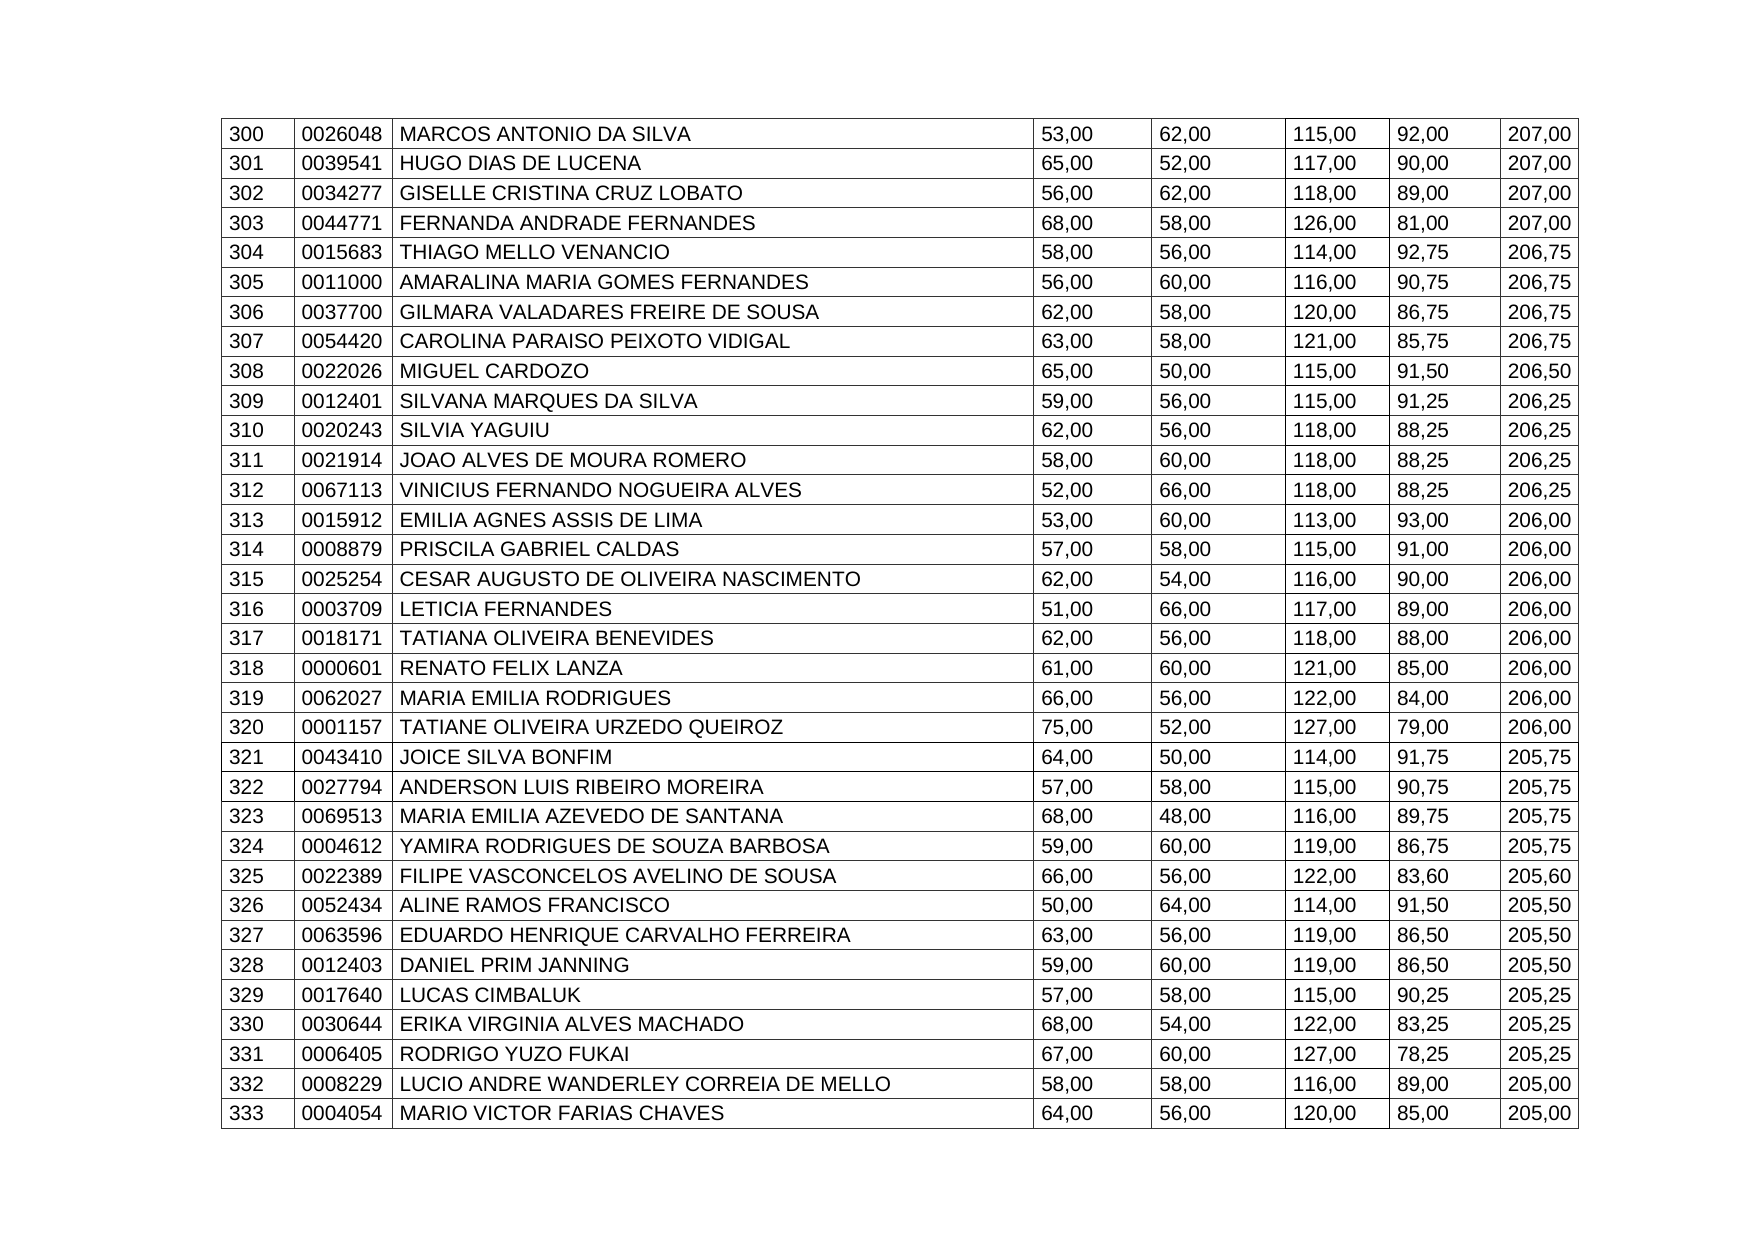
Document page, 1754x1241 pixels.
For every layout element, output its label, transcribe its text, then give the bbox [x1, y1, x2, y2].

table_cell EDUARDO HENRIQUE CARVALHO FERREIRA [393, 921, 1033, 949]
table_cell 53,00 [1034, 119, 1151, 148]
table_cell 327 [222, 921, 294, 949]
table_cell 91,50 [1390, 357, 1500, 385]
table_cell 207,00 [1501, 179, 1578, 207]
table_cell 52,00 [1152, 713, 1285, 742]
table_cell 205,75 [1501, 832, 1578, 860]
table_cell 0018171 [295, 624, 392, 652]
table_cell ANDERSON LUIS RIBEIRO MOREIRA [393, 772, 1033, 801]
table_cell 91,25 [1390, 386, 1500, 415]
table_cell 0039541 [295, 149, 392, 177]
table_cell 0022026 [295, 357, 392, 385]
table_cell 58,00 [1152, 297, 1285, 326]
table_cell 58,00 [1152, 327, 1285, 356]
table_cell 83,60 [1390, 861, 1500, 890]
table_cell 309 [222, 386, 294, 415]
table_cell LUCAS CIMBALUK [393, 980, 1033, 1009]
table_cell 332 [222, 1069, 294, 1098]
table_cell 56,00 [1152, 386, 1285, 415]
table_cell 330 [222, 1010, 294, 1038]
table_cell 60,00 [1152, 268, 1285, 296]
table_cell 117,00 [1286, 594, 1389, 623]
table_cell 83,25 [1390, 1010, 1500, 1038]
table_cell 331 [222, 1040, 294, 1068]
table_cell 323 [222, 802, 294, 831]
table_cell 325 [222, 861, 294, 890]
table_cell RENATO FELIX LANZA [393, 654, 1033, 682]
table_cell 0022389 [295, 861, 392, 890]
table_cell 118,00 [1286, 179, 1389, 207]
table_cell 122,00 [1286, 683, 1389, 712]
table_cell JOICE SILVA BONFIM [393, 743, 1033, 771]
table_cell FERNANDA ANDRADE FERNANDES [393, 208, 1033, 237]
table_cell 0011000 [295, 268, 392, 296]
table_cell 115,00 [1286, 772, 1389, 801]
table_cell DANIEL PRIM JANNING [393, 950, 1033, 979]
table_cell 54,00 [1152, 1010, 1285, 1038]
table_cell 92,00 [1390, 119, 1500, 148]
table_cell GILMARA VALADARES FREIRE DE SOUSA [393, 297, 1033, 326]
table_cell 54,00 [1152, 565, 1285, 593]
table_cell 310 [222, 416, 294, 445]
table_cell 206,25 [1501, 475, 1578, 504]
table_cell 64,00 [1034, 743, 1151, 771]
table_cell 0012403 [295, 950, 392, 979]
table_cell 60,00 [1152, 950, 1285, 979]
table_cell THIAGO MELLO VENANCIO [393, 238, 1033, 267]
table_cell 58,00 [1034, 446, 1151, 474]
table_cell 206,25 [1501, 446, 1578, 474]
table_cell 127,00 [1286, 1040, 1389, 1068]
table_cell 308 [222, 357, 294, 385]
table_cell 65,00 [1034, 357, 1151, 385]
table_cell 0012401 [295, 386, 392, 415]
table_cell 48,00 [1152, 802, 1285, 831]
table_cell 62,00 [1034, 624, 1151, 652]
table_cell 114,00 [1286, 238, 1389, 267]
table_cell 207,00 [1501, 119, 1578, 148]
table_cell 121,00 [1286, 327, 1389, 356]
table_cell 205,00 [1501, 1099, 1578, 1127]
table_cell 205,25 [1501, 1010, 1578, 1038]
table_cell 90,00 [1390, 149, 1500, 177]
table_cell 0004054 [295, 1099, 392, 1127]
table_cell 58,00 [1152, 772, 1285, 801]
table_cell HUGO DIAS DE LUCENA [393, 149, 1033, 177]
table_cell 63,00 [1034, 921, 1151, 949]
table_cell 68,00 [1034, 208, 1151, 237]
table_cell 85,00 [1390, 1099, 1500, 1127]
table_cell 206,75 [1501, 268, 1578, 296]
table_cell 205,75 [1501, 772, 1578, 801]
table_cell 91,00 [1390, 535, 1500, 563]
table_cell 116,00 [1286, 268, 1389, 296]
table_cell 66,00 [1152, 594, 1285, 623]
table_cell 56,00 [1034, 179, 1151, 207]
table_cell 121,00 [1286, 654, 1389, 682]
table_cell 59,00 [1034, 386, 1151, 415]
table_cell 206,00 [1501, 535, 1578, 563]
table_cell 89,75 [1390, 802, 1500, 831]
table_cell 303 [222, 208, 294, 237]
table_cell 65,00 [1034, 149, 1151, 177]
table_cell 57,00 [1034, 535, 1151, 563]
table_cell 88,25 [1390, 446, 1500, 474]
table_cell 206,75 [1501, 297, 1578, 326]
table_cell MARCOS ANTONIO DA SILVA [393, 119, 1033, 148]
table_cell CAROLINA PARAISO PEIXOTO VIDIGAL [393, 327, 1033, 356]
table_cell 116,00 [1286, 565, 1389, 593]
table_cell MARIA EMILIA RODRIGUES [393, 683, 1033, 712]
table_cell MARIA EMILIA AZEVEDO DE SANTANA [393, 802, 1033, 831]
table_cell 60,00 [1152, 446, 1285, 474]
table_cell 115,00 [1286, 980, 1389, 1009]
table_cell LETICIA FERNANDES [393, 594, 1033, 623]
table_cell 117,00 [1286, 149, 1389, 177]
table_cell 0037700 [295, 297, 392, 326]
table_cell 119,00 [1286, 950, 1389, 979]
table_cell 307 [222, 327, 294, 356]
table_cell 122,00 [1286, 1010, 1389, 1038]
table_cell TATIANA OLIVEIRA BENEVIDES [393, 624, 1033, 652]
table_cell 66,00 [1034, 861, 1151, 890]
table_cell 63,00 [1034, 327, 1151, 356]
table_cell 328 [222, 950, 294, 979]
table_cell GISELLE CRISTINA CRUZ LOBATO [393, 179, 1033, 207]
table_cell SILVANA MARQUES DA SILVA [393, 386, 1033, 415]
table_cell 118,00 [1286, 624, 1389, 652]
table_cell 0026048 [295, 119, 392, 148]
table_cell 66,00 [1034, 683, 1151, 712]
table_cell 0015683 [295, 238, 392, 267]
table_cell 0067113 [295, 475, 392, 504]
table_cell 120,00 [1286, 297, 1389, 326]
table_cell 67,00 [1034, 1040, 1151, 1068]
table_cell 118,00 [1286, 446, 1389, 474]
table_cell 75,00 [1034, 713, 1151, 742]
table_cell 91,75 [1390, 743, 1500, 771]
table_cell 60,00 [1152, 654, 1285, 682]
table_cell 90,00 [1390, 565, 1500, 593]
table_cell 0054420 [295, 327, 392, 356]
table_cell 0052434 [295, 891, 392, 920]
table_cell PRISCILA GABRIEL CALDAS [393, 535, 1033, 563]
table_cell TATIANE OLIVEIRA URZEDO QUEIROZ [393, 713, 1033, 742]
table_cell 68,00 [1034, 802, 1151, 831]
table_cell 0063596 [295, 921, 392, 949]
table_cell 0001157 [295, 713, 392, 742]
table_cell 205,60 [1501, 861, 1578, 890]
table_cell 85,00 [1390, 654, 1500, 682]
table_cell MIGUEL CARDOZO [393, 357, 1033, 385]
table_cell 116,00 [1286, 1069, 1389, 1098]
table_cell 0021914 [295, 446, 392, 474]
table_cell 68,00 [1034, 1010, 1151, 1038]
table_cell 56,00 [1152, 683, 1285, 712]
table_cell CESAR AUGUSTO DE OLIVEIRA NASCIMENTO [393, 565, 1033, 593]
table_cell 206,00 [1501, 594, 1578, 623]
table_cell 58,00 [1152, 1069, 1285, 1098]
table_cell 90,75 [1390, 772, 1500, 801]
table_cell 0003709 [295, 594, 392, 623]
table_cell 206,75 [1501, 238, 1578, 267]
table_cell 50,00 [1152, 743, 1285, 771]
table_cell 333 [222, 1099, 294, 1127]
table_cell 312 [222, 475, 294, 504]
table_cell 58,00 [1152, 208, 1285, 237]
table_cell 58,00 [1152, 980, 1285, 1009]
table_cell 115,00 [1286, 386, 1389, 415]
table_cell 0044771 [295, 208, 392, 237]
table_cell 56,00 [1152, 238, 1285, 267]
table_cell 89,00 [1390, 594, 1500, 623]
table_cell 205,25 [1501, 1040, 1578, 1068]
table_cell 56,00 [1034, 268, 1151, 296]
table_cell 326 [222, 891, 294, 920]
table_cell 64,00 [1034, 1099, 1151, 1127]
table_cell 52,00 [1034, 475, 1151, 504]
table_cell 64,00 [1152, 891, 1285, 920]
table_cell 205,75 [1501, 802, 1578, 831]
table_cell 56,00 [1152, 624, 1285, 652]
table_cell 0034277 [295, 179, 392, 207]
table_cell 206,50 [1501, 357, 1578, 385]
table_cell 301 [222, 149, 294, 177]
table_cell FILIPE VASCONCELOS AVELINO DE SOUSA [393, 861, 1033, 890]
table_cell 205,50 [1501, 891, 1578, 920]
table_cell 78,25 [1390, 1040, 1500, 1068]
table_cell 0000601 [295, 654, 392, 682]
table_cell 66,00 [1152, 475, 1285, 504]
table_cell LUCIO ANDRE WANDERLEY CORREIA DE MELLO [393, 1069, 1033, 1098]
table_cell 0062027 [295, 683, 392, 712]
table_cell 206,00 [1501, 683, 1578, 712]
table_cell 0008229 [295, 1069, 392, 1098]
table_cell 302 [222, 179, 294, 207]
table_cell 53,00 [1034, 505, 1151, 534]
table_cell 0017640 [295, 980, 392, 1009]
table_cell 314 [222, 535, 294, 563]
table_cell 119,00 [1286, 921, 1389, 949]
table_cell 57,00 [1034, 772, 1151, 801]
table_cell EMILIA AGNES ASSIS DE LIMA [393, 505, 1033, 534]
table_cell 116,00 [1286, 802, 1389, 831]
table_cell 62,00 [1152, 119, 1285, 148]
table_cell 206,00 [1501, 565, 1578, 593]
table_cell 205,50 [1501, 950, 1578, 979]
table_cell 0069513 [295, 802, 392, 831]
table_cell 206,00 [1501, 654, 1578, 682]
table_cell 317 [222, 624, 294, 652]
table_cell 320 [222, 713, 294, 742]
table_cell 58,00 [1152, 535, 1285, 563]
table_cell 206,25 [1501, 386, 1578, 415]
table_cell 91,50 [1390, 891, 1500, 920]
table_cell 329 [222, 980, 294, 1009]
table_cell 206,75 [1501, 327, 1578, 356]
table_cell 57,00 [1034, 980, 1151, 1009]
table_cell 88,25 [1390, 475, 1500, 504]
table_cell RODRIGO YUZO FUKAI [393, 1040, 1033, 1068]
table_cell 0025254 [295, 565, 392, 593]
table_cell 115,00 [1286, 119, 1389, 148]
table_cell 207,00 [1501, 149, 1578, 177]
table_cell 205,75 [1501, 743, 1578, 771]
table_cell 304 [222, 238, 294, 267]
table_cell 205,50 [1501, 921, 1578, 949]
table_cell 318 [222, 654, 294, 682]
table_cell 58,00 [1034, 1069, 1151, 1098]
table_cell 60,00 [1152, 1040, 1285, 1068]
table_cell 62,00 [1034, 565, 1151, 593]
table_cell 58,00 [1034, 238, 1151, 267]
table_cell 118,00 [1286, 416, 1389, 445]
table_cell ALINE RAMOS FRANCISCO [393, 891, 1033, 920]
table_cell 86,50 [1390, 921, 1500, 949]
table_cell 127,00 [1286, 713, 1389, 742]
table_cell 300 [222, 119, 294, 148]
table_cell SILVIA YAGUIU [393, 416, 1033, 445]
table_cell 62,00 [1152, 179, 1285, 207]
table_cell 206,00 [1501, 713, 1578, 742]
table_cell 113,00 [1286, 505, 1389, 534]
table_cell 0006405 [295, 1040, 392, 1068]
table_cell 316 [222, 594, 294, 623]
table_cell 206,00 [1501, 624, 1578, 652]
table_cell 50,00 [1152, 357, 1285, 385]
table_cell 321 [222, 743, 294, 771]
table_cell 88,25 [1390, 416, 1500, 445]
table_cell 86,50 [1390, 950, 1500, 979]
table_cell 60,00 [1152, 505, 1285, 534]
table_cell 319 [222, 683, 294, 712]
table_cell 206,00 [1501, 505, 1578, 534]
table_cell 122,00 [1286, 861, 1389, 890]
table_cell 79,00 [1390, 713, 1500, 742]
table_cell 205,00 [1501, 1069, 1578, 1098]
table_cell 62,00 [1034, 416, 1151, 445]
table_cell 0008879 [295, 535, 392, 563]
table_cell 89,00 [1390, 1069, 1500, 1098]
table_cell 89,00 [1390, 179, 1500, 207]
table_cell 90,25 [1390, 980, 1500, 1009]
table_cell 315 [222, 565, 294, 593]
table_cell 56,00 [1152, 921, 1285, 949]
table_cell 86,75 [1390, 832, 1500, 860]
table_cell 59,00 [1034, 950, 1151, 979]
table_cell 305 [222, 268, 294, 296]
table_cell 61,00 [1034, 654, 1151, 682]
table_cell 84,00 [1390, 683, 1500, 712]
table_cell 120,00 [1286, 1099, 1389, 1127]
table_cell 114,00 [1286, 743, 1389, 771]
table_cell 0004612 [295, 832, 392, 860]
table_cell MARIO VICTOR FARIAS CHAVES [393, 1099, 1033, 1127]
table_cell 313 [222, 505, 294, 534]
table_cell 88,00 [1390, 624, 1500, 652]
table_cell 206,25 [1501, 416, 1578, 445]
table_cell 0015912 [295, 505, 392, 534]
table_cell 81,00 [1390, 208, 1500, 237]
table_cell 311 [222, 446, 294, 474]
table_cell 306 [222, 297, 294, 326]
table_cell 205,25 [1501, 980, 1578, 1009]
table_cell AMARALINA MARIA GOMES FERNANDES [393, 268, 1033, 296]
table_cell 50,00 [1034, 891, 1151, 920]
table_cell JOAO ALVES DE MOURA ROMERO [393, 446, 1033, 474]
table_cell 207,00 [1501, 208, 1578, 237]
table_cell 52,00 [1152, 149, 1285, 177]
table_cell VINICIUS FERNANDO NOGUEIRA ALVES [393, 475, 1033, 504]
table_cell 56,00 [1152, 861, 1285, 890]
table_cell ERIKA VIRGINIA ALVES MACHADO [393, 1010, 1033, 1038]
table_cell 126,00 [1286, 208, 1389, 237]
table_cell 118,00 [1286, 475, 1389, 504]
table_cell 56,00 [1152, 416, 1285, 445]
table_cell 56,00 [1152, 1099, 1285, 1127]
table_cell 0020243 [295, 416, 392, 445]
table_cell 92,75 [1390, 238, 1500, 267]
table_cell 119,00 [1286, 832, 1389, 860]
table_cell 0043410 [295, 743, 392, 771]
table_cell 0027794 [295, 772, 392, 801]
table_cell 85,75 [1390, 327, 1500, 356]
table_cell 90,75 [1390, 268, 1500, 296]
table_cell 93,00 [1390, 505, 1500, 534]
table_cell 59,00 [1034, 832, 1151, 860]
table_cell 60,00 [1152, 832, 1285, 860]
table_cell 322 [222, 772, 294, 801]
table_cell 0030644 [295, 1010, 392, 1038]
table_cell 115,00 [1286, 535, 1389, 563]
table_cell 324 [222, 832, 294, 860]
table_cell 114,00 [1286, 891, 1389, 920]
table_cell YAMIRA RODRIGUES DE SOUZA BARBOSA [393, 832, 1033, 860]
table_cell 86,75 [1390, 297, 1500, 326]
table_cell 115,00 [1286, 357, 1389, 385]
table_cell 51,00 [1034, 594, 1151, 623]
table_cell 62,00 [1034, 297, 1151, 326]
